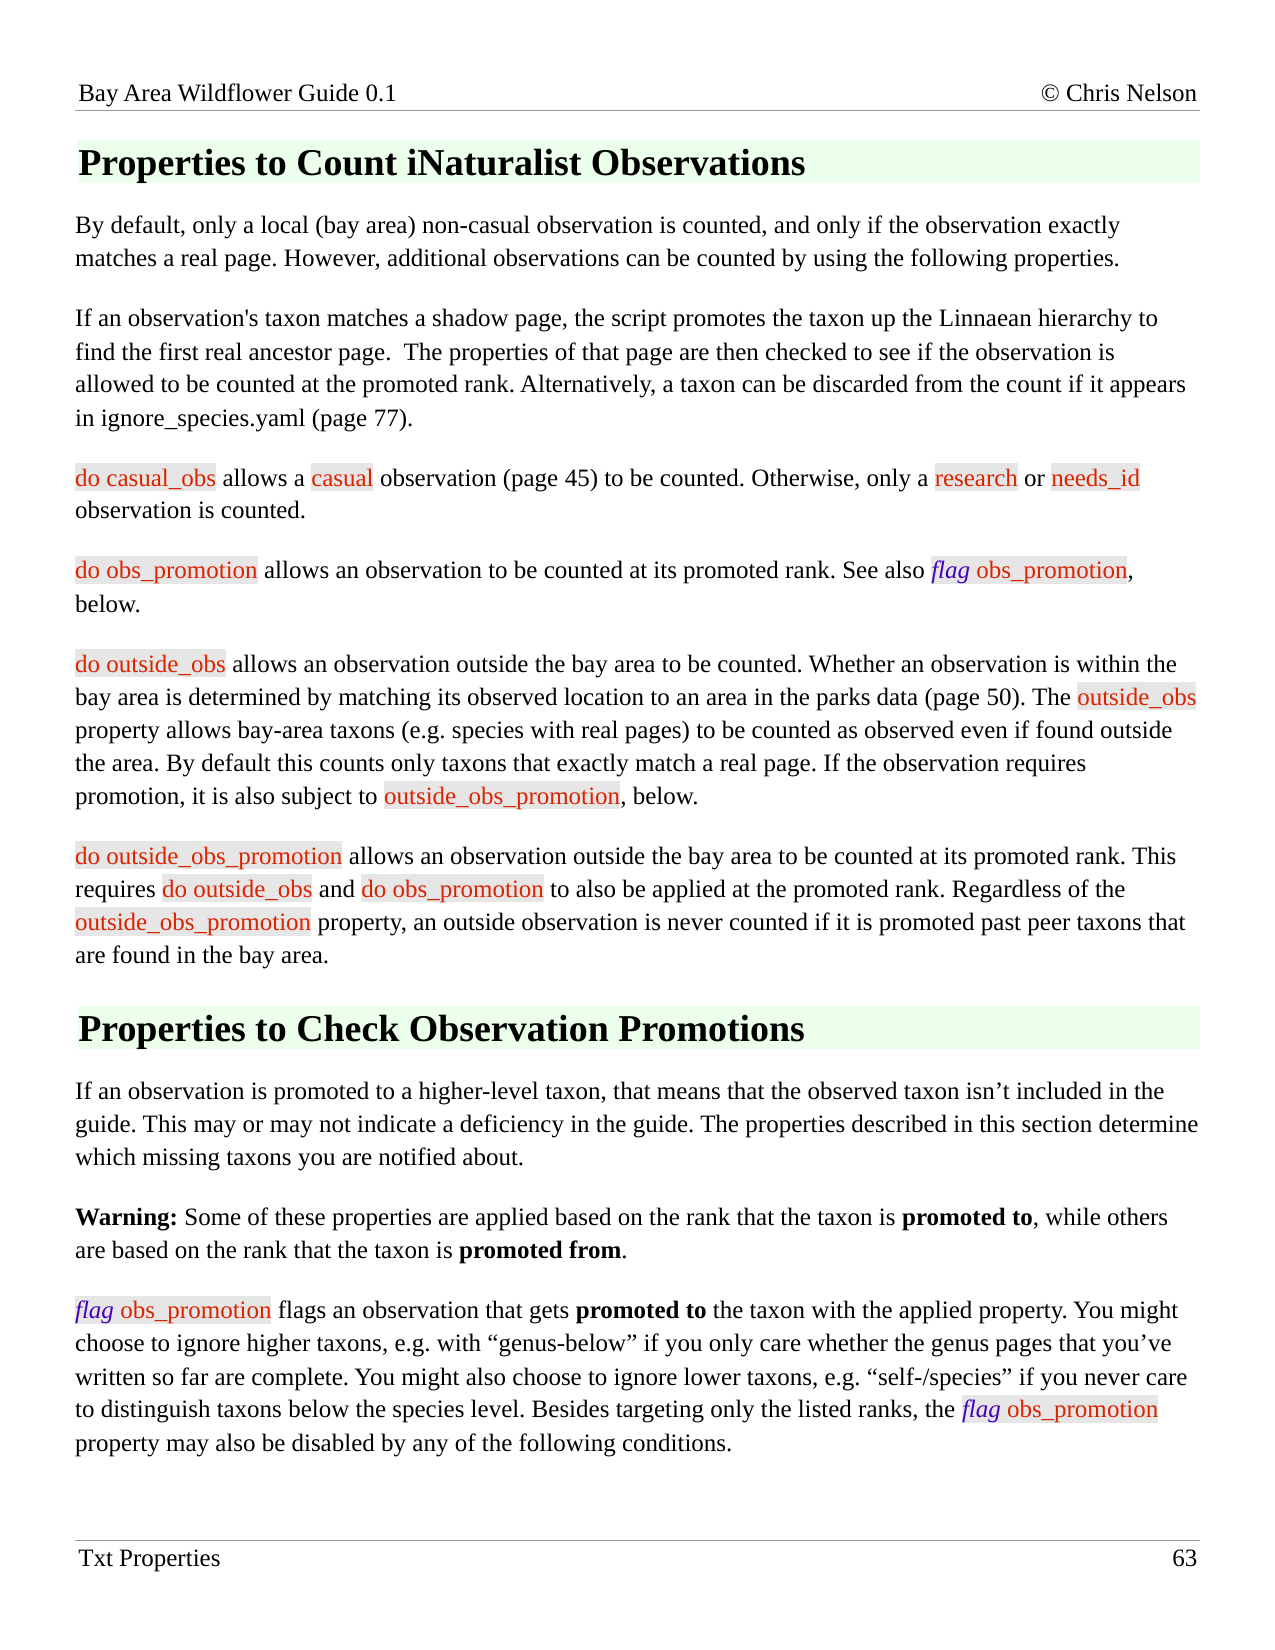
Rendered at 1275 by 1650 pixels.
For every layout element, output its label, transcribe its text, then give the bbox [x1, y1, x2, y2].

text flag obs_promotion flags an observation that gets promoted to the taxon with the applied property. You might choose to ignore higher taxons, e.g. with “genus-below” if you only care whether the genus pages that you’ve written so far are complete. You might also choose to ignore lower taxons, e.g. “self-/species” if you never care to distinguish taxons below the species level. Besides targeting only the listed ranks, the flag obs_promotion property may also be disabled by any of the following conditions. [75, 1296, 1200, 1456]
text do casual_obs allows a casual observation (page 45) to be counted. Otherwise, only a research or needs_id observation is counted. [75, 463, 1200, 524]
text If an observation's taxon matches a shadow page, the script promotes the taxon up the Linnaean hierarchy to find the first real ancestor page. The properties of that page are then checked to see if the observation is allowed to be counted at the promoted rank. Alternatively, a taxon can be discarded from the count if it appears in ignore_species.yaml (page 77). [75, 303, 1200, 431]
text do outside_obs_promotion allows an observation outside the bay area to be counted at its promoted rank. This requires do outside_obs and do obs_promotion to also be applied at the promoted rank. Regardless of the outside_obs_promotion property, an outside observation is never counted if it is promoted past peer taxons that are found in the bay area. [75, 841, 1200, 968]
subtitle Properties to Count iNaturalist Observations [78, 140, 1200, 183]
text By default, only a local (bay area) non-casual observation is counted, and only if the observation exactly matches a real page. However, additional observations can be counted by using the following properties. [75, 211, 1200, 272]
text Warning: Some of these properties are applied based on the rank that the taxon is promoted to, while others are based on the rank that the taxon is promoted from. [75, 1202, 1200, 1264]
subtitle Properties to Check Observation Promotions [78, 1006, 1200, 1049]
text do outside_obs allows an observation outside the bay area to be counted. Whether an observation is within the bay area is determined by matching its observed location to an area in the parks data (page 50). The outside_obs property allows bay-area taxons (e.g. species with real pages) to be counted as observed even if found outside the area. By default this counts only taxons that exactly match a real page. If the observation requires promotion, it is also subject to outside_obs_promotion, below. [75, 649, 1200, 809]
text If an observation is promoted to a higher-level taxon, that means that the observed taxon isn’t included in the guide. This may or may not indicate a deficiency in the guide. The properties described in this section determine which missing taxons you are notified about. [75, 1076, 1200, 1171]
text do obs_promotion allows an observation to be counted at its promoted rank. See also flag obs_promotion, below. [75, 556, 1200, 617]
